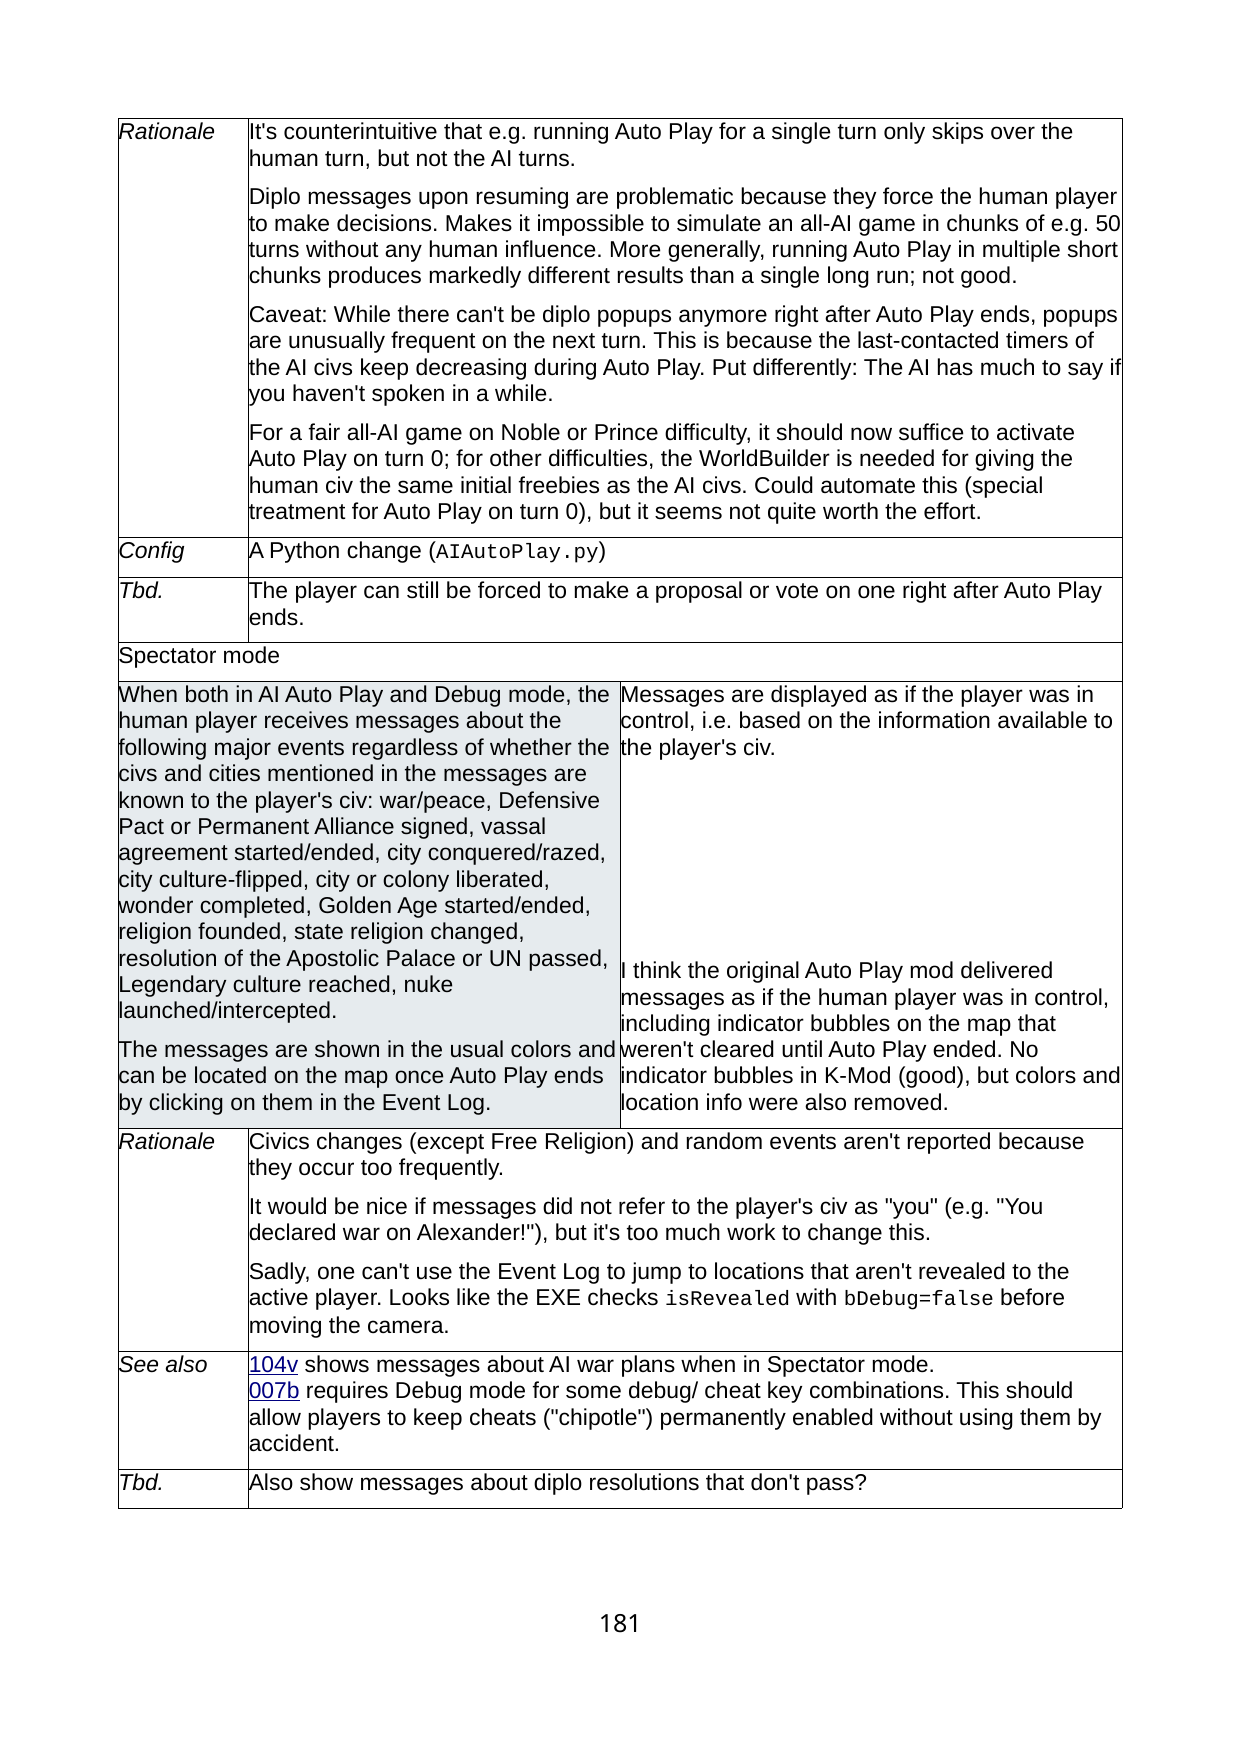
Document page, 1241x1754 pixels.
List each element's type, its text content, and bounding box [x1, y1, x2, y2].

table_cell 104v shows messages about AI war plans when in Spectator mode. 007b requires Debug mode for some debug/ cheat key combinations. This should allow players to keep cheats ("chipotle") permanently enabled without using them by accident. [249, 1352, 1122, 1469]
table_cell Tbd. [119, 1470, 248, 1507]
table_cell See also [119, 1352, 248, 1469]
table_cell Tbd. [119, 578, 248, 642]
table_cell Spectator mode [119, 643, 1122, 681]
table_cell Rationale [119, 1129, 248, 1351]
table_cell When both in AI Auto Play and Debug mode, the human player receives messages about the following major events regardless of whether the civs and cities mentioned in the messages are known to the player's civ: war/peace, Defensive Pact or Permanent Alliance signed, vassal agreement started/ended, city conquered/razed, city culture-flipped, city or colony liberated, wonder completed, Golden Age started/ended, religion founded, state religion changed, resolution of the Apostolic Palace or UN passed, Legendary culture reached, nuke launched/intercepted. The messages are shown in the usual colors and can be located on the map once Auto Play ends by clicking on them in the Event Log. [119, 682, 620, 1128]
table_cell A Python change (AIAutoPlay.py) [249, 538, 1122, 577]
table_cell Also show messages about diplo resolutions that don't pass? [249, 1470, 1122, 1507]
table_cell Rationale [119, 119, 248, 537]
table_cell Config [119, 538, 248, 577]
table_cell Civics changes (except Free Religion) and random events aren't reported because they occur too frequently. It would be nice if messages did not refer to the player's civ as "you" (e.g. "You declared war on Alexander!"), but it's too much work to change this. Sadly, one can't use the Event Log to jump to locations that aren't revealed to the active player. Looks like the EXE checks isRevealed with bDebug=false before moving the camera. [249, 1129, 1122, 1351]
table_cell Messages are displayed as if the player was in control, i.e. based on the information available to the player's civ. I think the original Auto Play mod delivered messages as if the human player was in control, including indicator bubbles on the map that weren't cleared until Auto Play ended. No indicator bubbles in K-Mod (good), but colors and location info were also removed. [621, 682, 1122, 1128]
table_cell It's counterintuitive that e.g. running Auto Play for a single turn only skips over the human turn, but not the AI turns. Diplo messages upon resuming are problematic because they force the human player to make decisions. Makes it impossible to simulate an all-AI game in chunks of e.g. 50 turns without any human influence. More generally, running Auto Play in multiple short chunks produces markedly different results than a single long run; not good. Caveat: While there can't be diplo popups anymore right after Auto Play ends, popups are unusually frequent on the next turn. This is because the last-contacted timers of the AI civs keep decreasing during Auto Play. Put differently: The AI has much to say if you haven't spoken in a while. For a fair all-AI game on Noble or Prince difficulty, it should now suffice to activate Auto Play on turn 0; for other difficulties, the WorldBuilder is needed for giving the human civ the same initial freebies as the AI civs. Could automate this (special treatment for Auto Play on turn 0), but it seems not quite worth the effort. [249, 119, 1122, 537]
table_cell The player can still be forced to make a proposal or vote on one right after Auto Play ends. [249, 578, 1122, 642]
